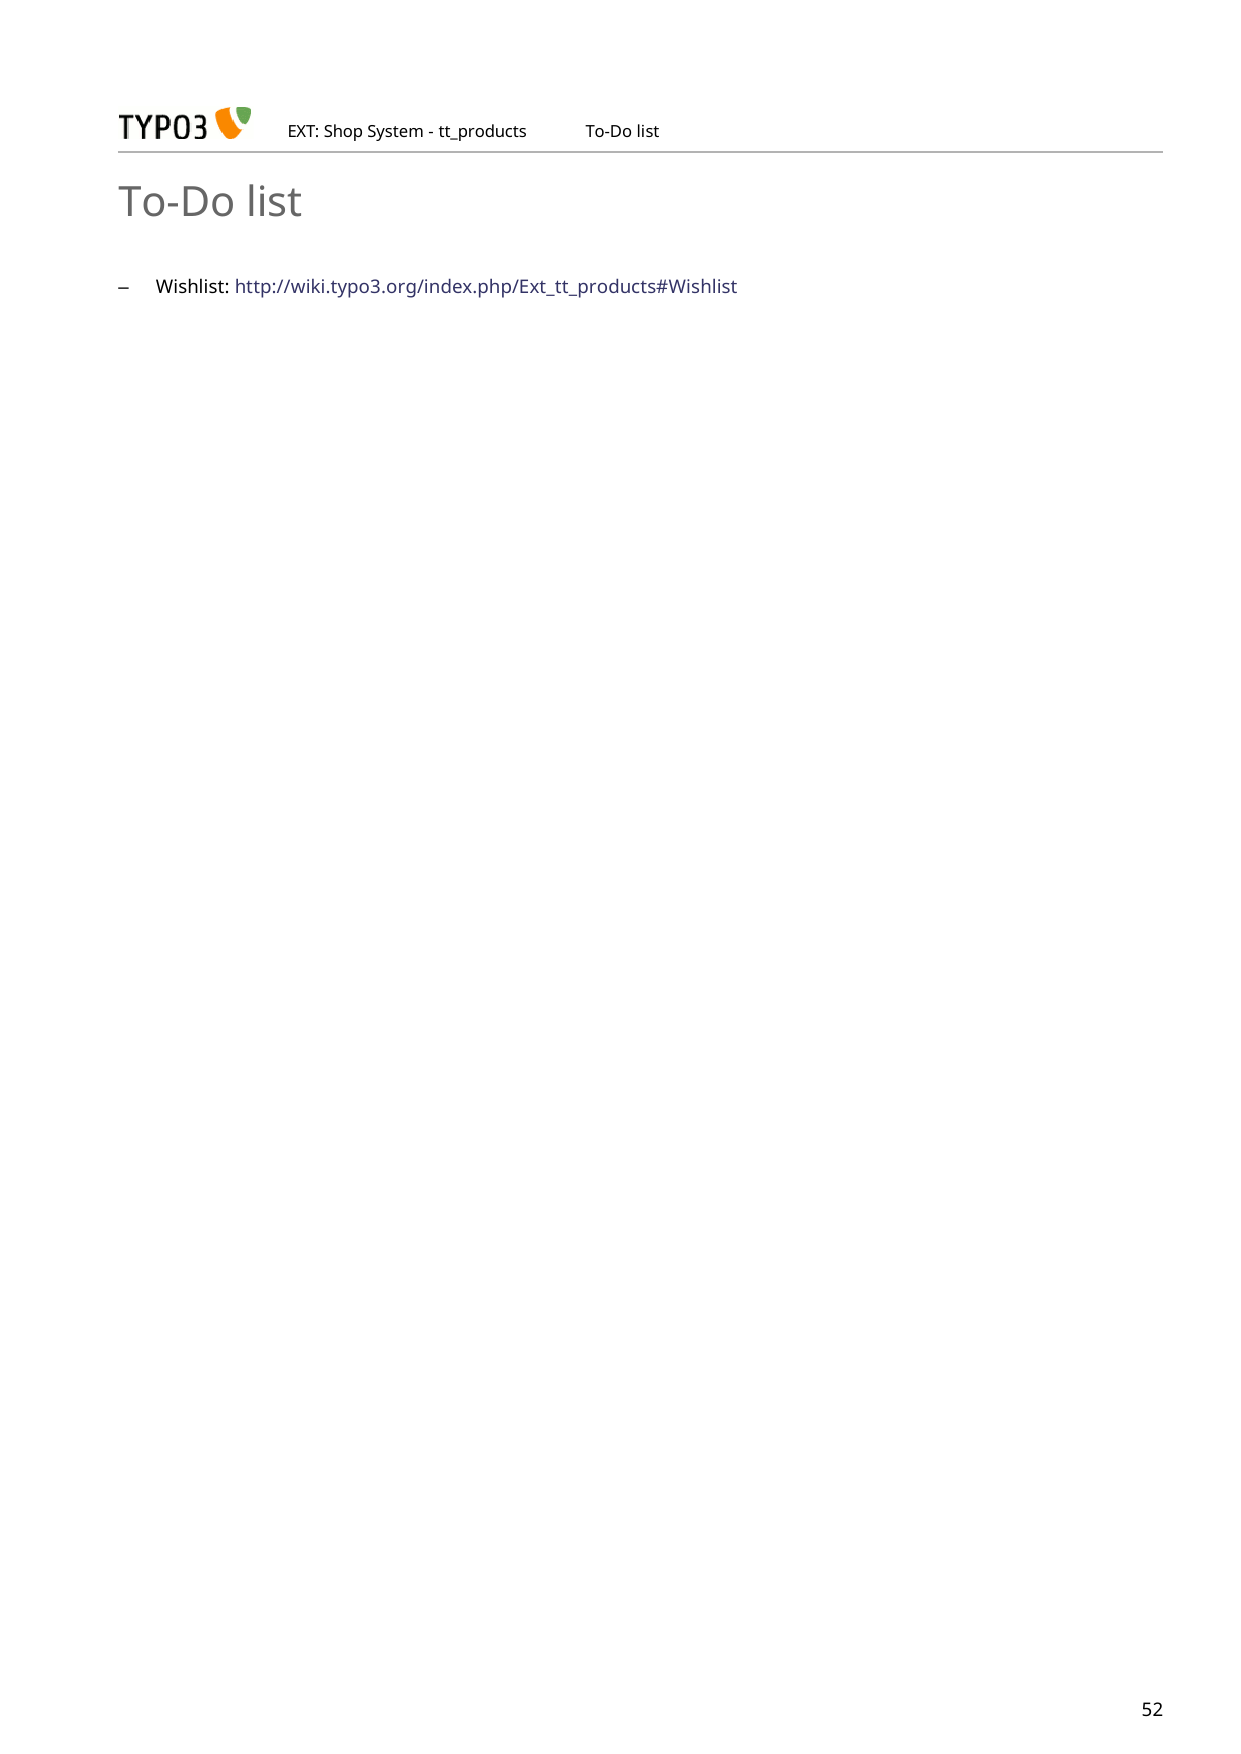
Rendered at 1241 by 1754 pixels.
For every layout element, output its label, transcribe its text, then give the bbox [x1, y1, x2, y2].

subtitle To-Do list [118, 172, 1163, 228]
list Wishlist: http://wiki.typo3.org/index.php/Ext_tt_products#Wishlist [118, 273, 1163, 299]
picture [118, 106, 254, 139]
